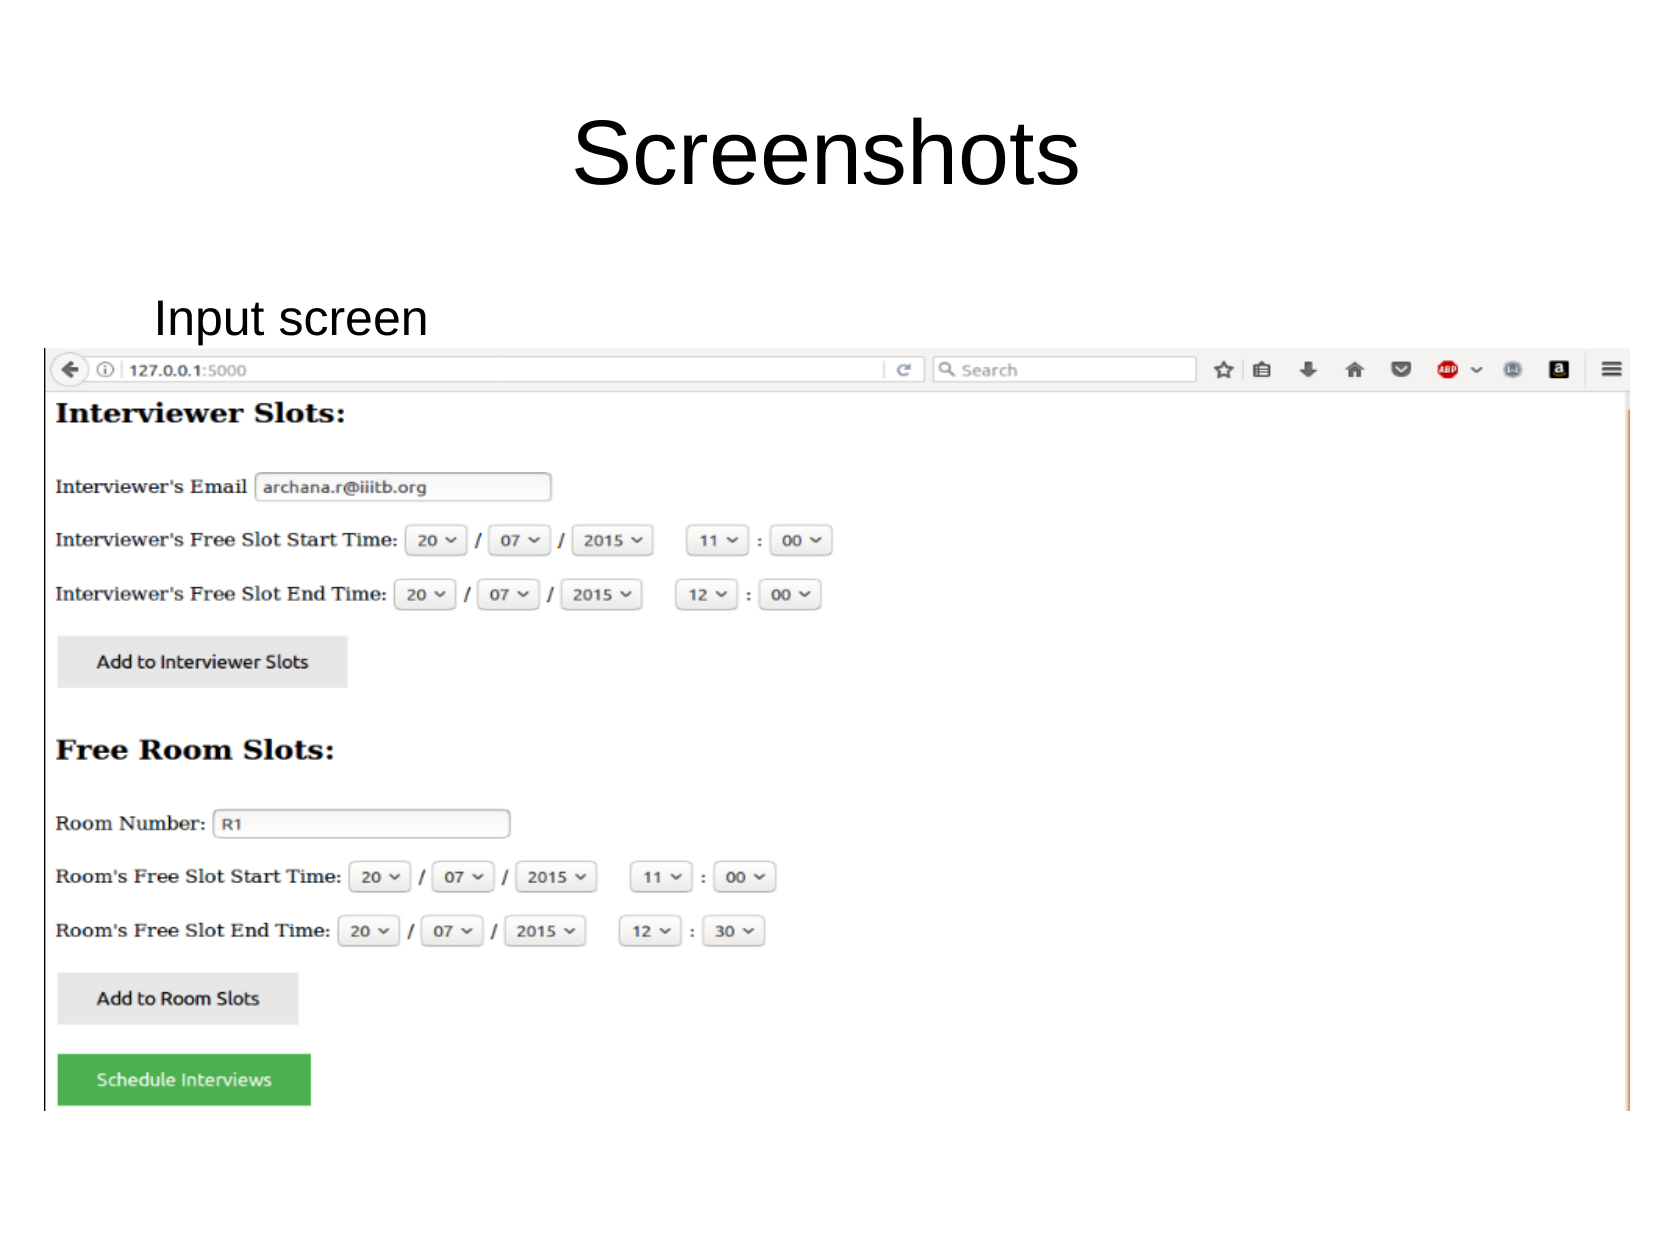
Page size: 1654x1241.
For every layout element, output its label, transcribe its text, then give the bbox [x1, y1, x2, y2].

list Input screen [82, 290, 1571, 348]
picture [44, 348, 1630, 1111]
title Screenshots [82, 49, 1571, 257]
